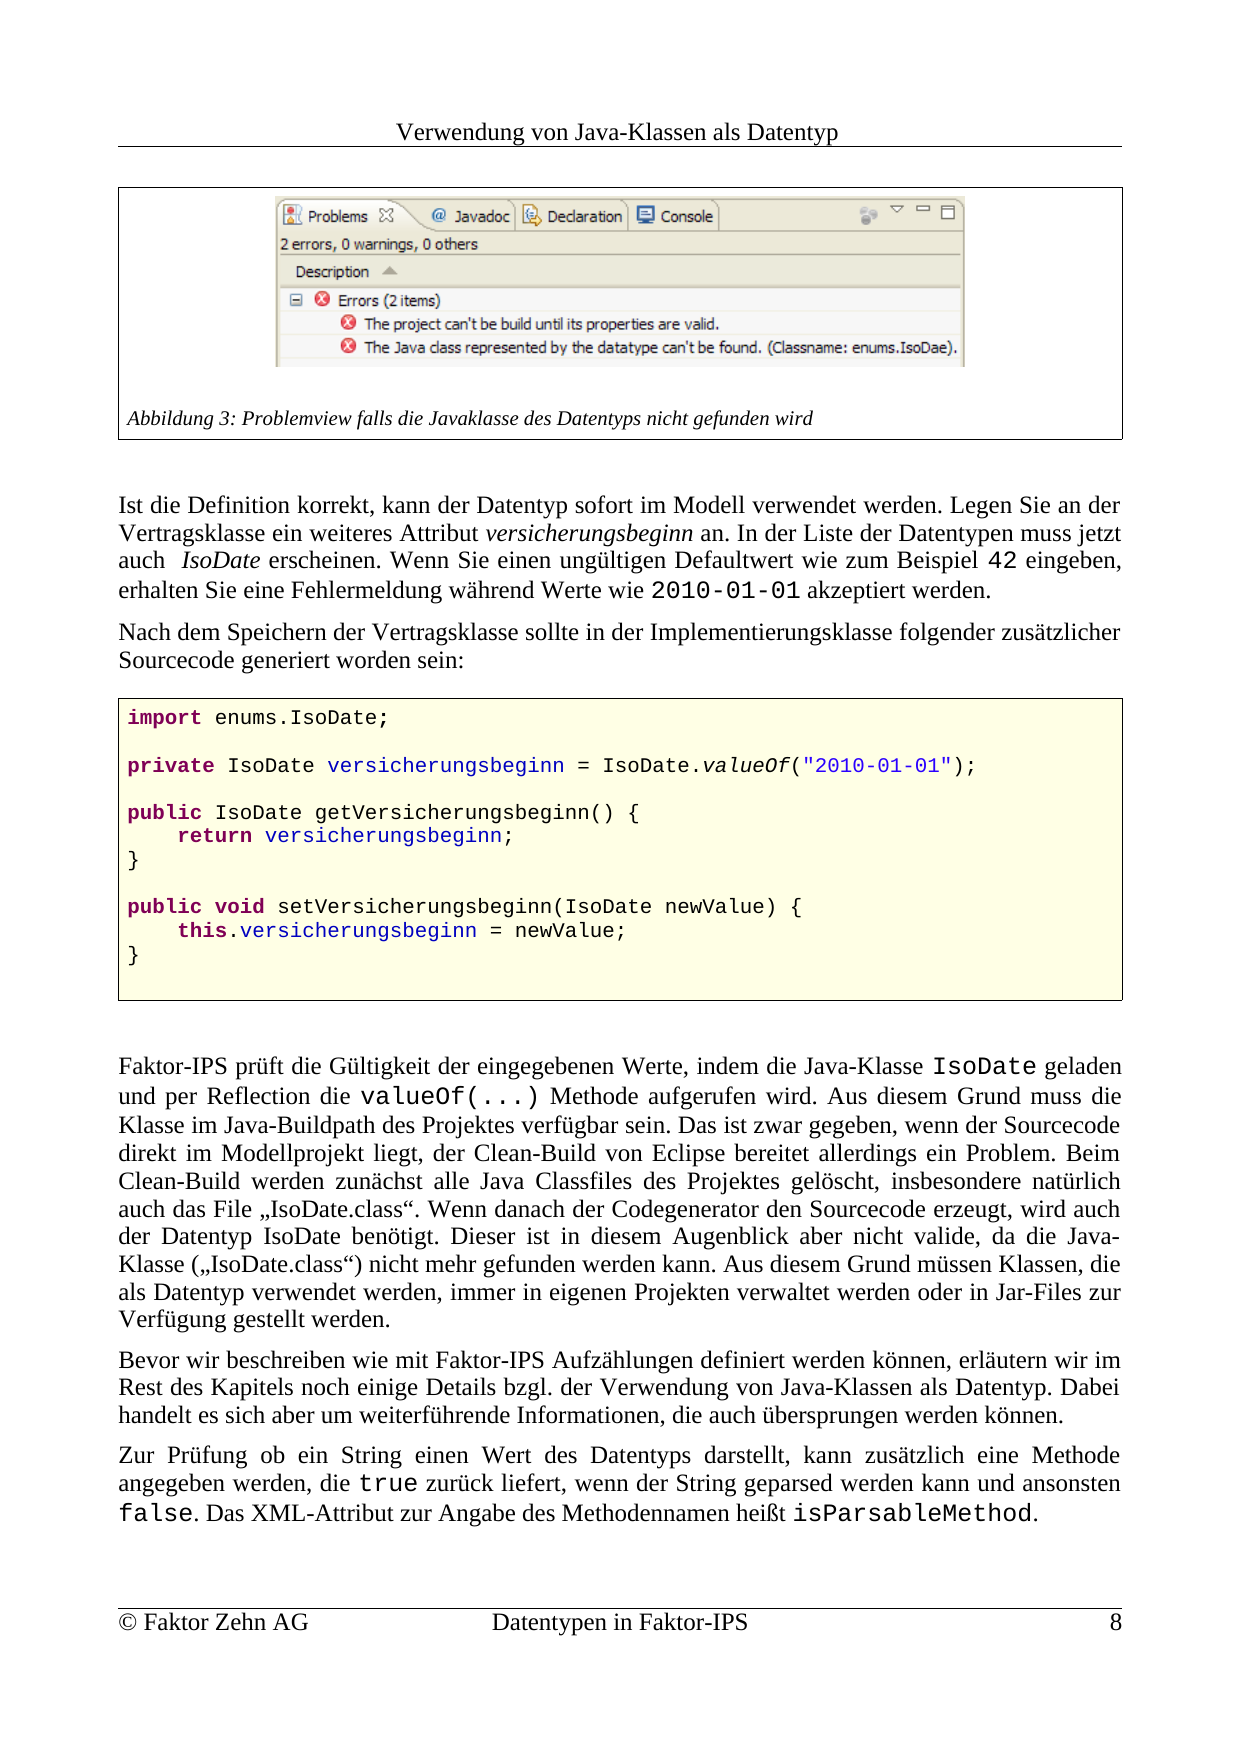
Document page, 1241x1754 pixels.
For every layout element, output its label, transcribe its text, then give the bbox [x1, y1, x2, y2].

text Abbildung 3: Problemview falls die Javaklasse des Datentyps nicht gefunden wird [127, 407, 1113, 430]
text import enums.IsoDate; [127, 707, 1113, 731]
text public IsoDate getVersicherungsbeginn() { [127, 802, 1113, 826]
text } [127, 849, 1113, 873]
text Ist die Definition korrekt, kann der Datentyp sofort im Modell verwendet werden. Legen Sie an der Vertragsklasse ein weiteres Attribut versicherungsbeginn an. In der Liste der Datentypen muss jetzt auch IsoDate erscheinen. Wenn Sie einen ungültigen Defaultwert wie zum Beispiel 42 eingeben, erhalten Sie eine Fehlermeldung während Werte wie 2010-01-01 akzeptiert werden. [118, 491, 1122, 606]
text Zur Prüfung ob ein String einen Wert des Datentyps darstellt, kann zusätzlich eine Methode angegeben werden, die true zurück liefert, wenn der String geparsed werden kann und ansonsten false. Das XML-Attribut zur Angabe des Methodennamen heißt isParsableMethod. [118, 1441, 1122, 1529]
text public void setVersicherungsbeginn(IsoDate newValue) { [127, 896, 1113, 920]
text Faktor-IPS prüft die Gültigkeit der eingegebenen Werte, indem die Java-Klasse IsoDate geladen und per Reflection die valueOf(...) Methode aufgerufen wird. Aus diesem Grund muss die Klasse im Java-Buildpath des Projektes verfügbar sein. Das ist zwar gegeben, wenn der Sourcecode direkt im Modellprojekt liegt, der Clean-Build von Eclipse bereitet allerdings ein Problem. Beim Clean-Build werden zunächst alle Java Classfiles des Projektes gelöscht, insbesondere natürlich auch das File „IsoDate.class“. Wenn danach der Codegenerator den Sourcecode erzeugt, wird auch der Datentyp IsoDate benötigt. Dieser ist in diesem Augenblick aber nicht valide, da die Java-Klasse („IsoDate.class“) nicht mehr gefunden werden kann. Aus diesem Grund müssen Klassen, die als Datentyp verwendet werden, immer in eigenen Projekten verwaltet werden oder in Jar-Files zur Verfügung gestellt werden. [118, 1052, 1122, 1333]
text Bevor wir beschreiben wie mit Faktor-IPS Aufzählungen definiert werden können, erläutern wir im Rest des Kapitels noch einige Details bzgl. der Verwendung von Java-Klassen als Datentyp. Dabei handelt es sich aber um weiterführende Informationen, die auch übersprungen werden können. [118, 1346, 1122, 1429]
picture [275, 196, 965, 367]
text private IsoDate versicherungsbeginn = IsoDate.valueOf("2010-01-01"); [127, 754, 1113, 778]
text this.versicherungsbeginn = newValue; [127, 920, 1113, 944]
text return versicherungsbeginn; [127, 826, 1113, 849]
text Nach dem Speichern der Vertragsklasse sollte in der Implementierungsklasse folgender zusätzlicher Sourcecode generiert worden sein: [118, 618, 1122, 674]
text } [127, 944, 1113, 967]
